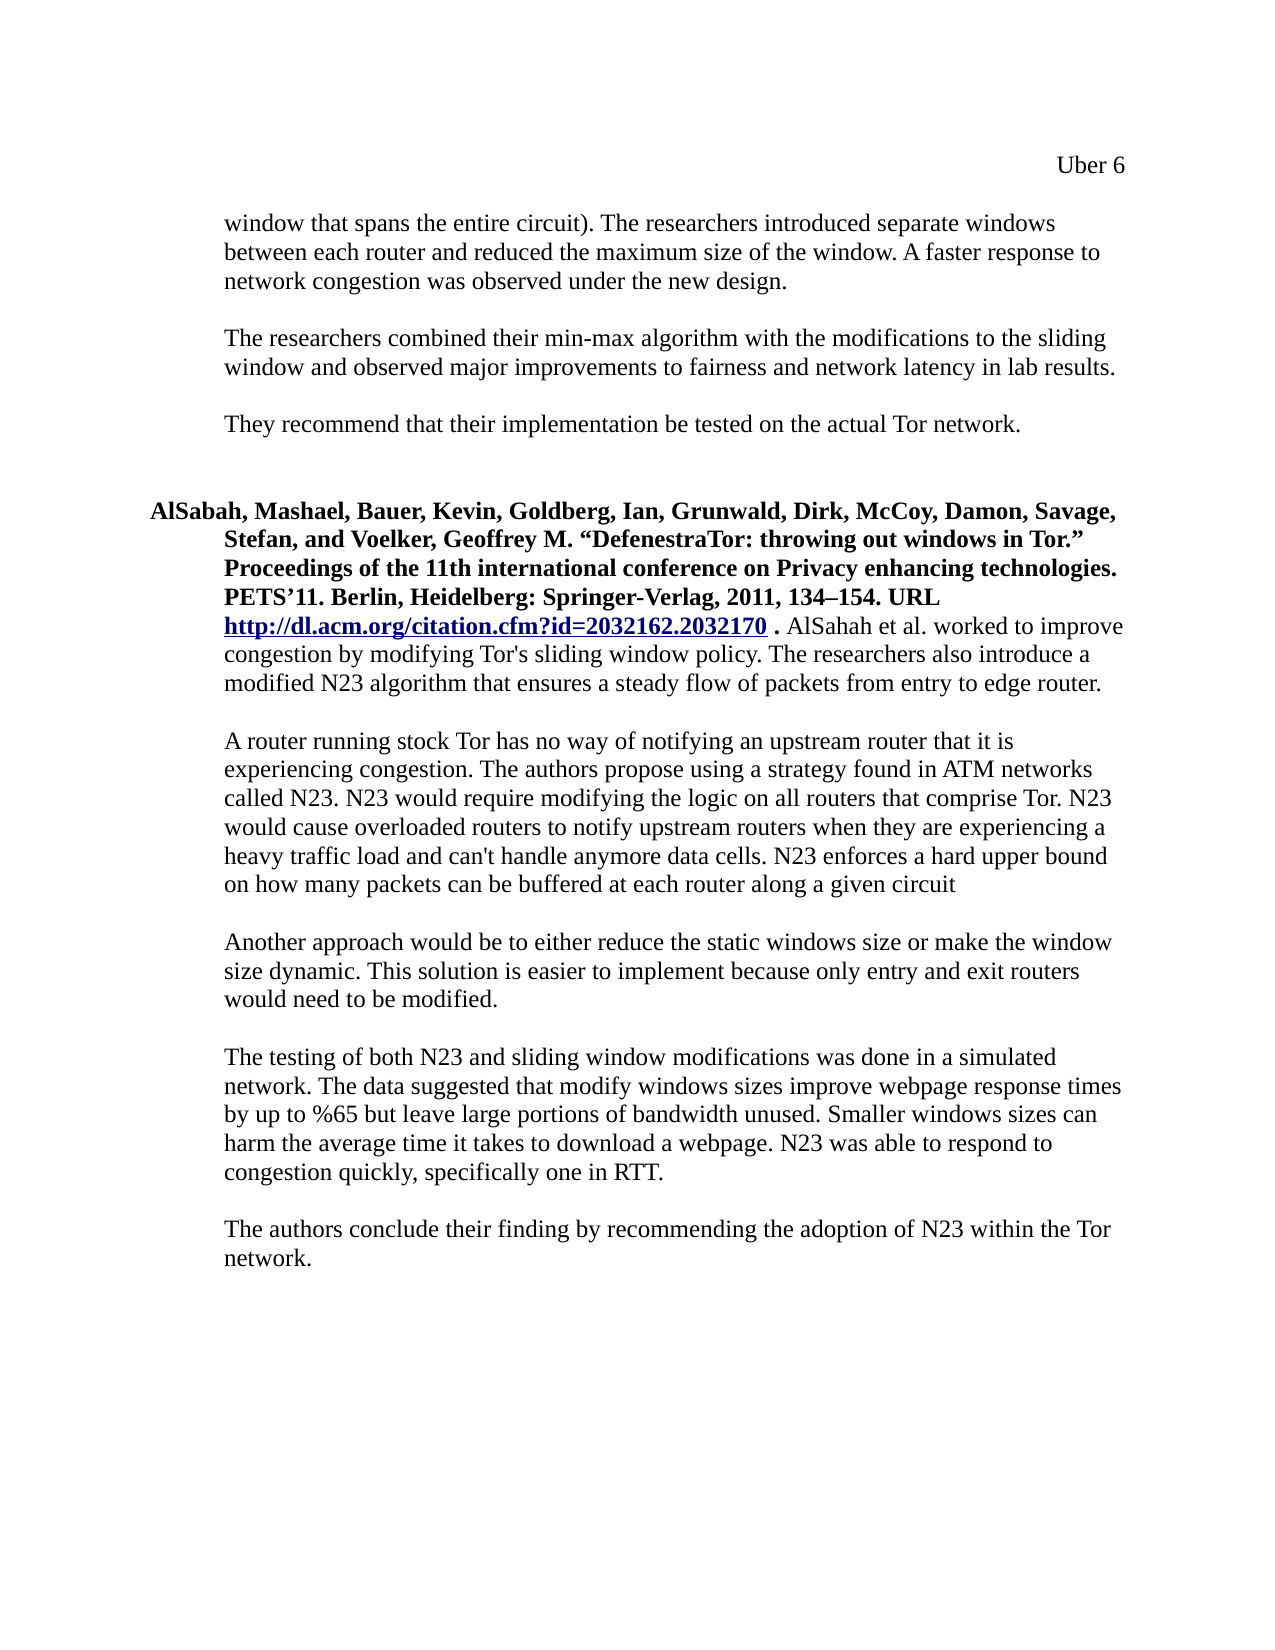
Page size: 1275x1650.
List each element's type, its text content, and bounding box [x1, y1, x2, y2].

text The testing of both N23 and sliding window modifications was done in a simulated network. The data suggested that modify windows sizes improve webpage response times by up to %65 but leave large portions of bandwidth unused. Smaller windows sizes can harm the average time it takes to download a webpage. N23 was able to respond to congestion quickly, specifically one in RTT. [224, 1042, 1125, 1186]
text Stefan, and Voelker, Geoffrey M. “DefenestraTor: throwing out windows in Tor.” Proceedings of the 11th international conference on Privacy enhancing technologies. PETS’11. Berlin, Heidelberg: Springer-Verlag, 2011, 134–154. URL http://dl.acm.org/citation.cfm?id=2032162.2032170 . AlSahah et al. worked to improve congestion by modifying Tor's sliding window policy. The researchers also introduce a modified N23 algorithm that ensures a steady flow of packets from entry to edge router. [224, 524, 1125, 697]
text Another approach would be to either reduce the static windows size or make the window size dynamic. This solution is easier to implement because only entry and exit routers would need to be modified. [224, 927, 1125, 1013]
text window that spans the entire circuit). The researchers introduced separate windows between each router and reduced the maximum size of the window. A faster response to network congestion was observed under the new design. [224, 208, 1125, 294]
text AlSabah, Mashael, Bauer, Kevin, Goldberg, Ian, Grunwald, Dirk, McCoy, Damon, Savage, [150, 496, 1125, 524]
text A router running stock Tor has no way of notifying an upstream router that it is experiencing congestion. The authors propose using a strategy found in ATM networks called N23. N23 would require modifying the logic on all routers that comprise Tor. N23 would cause overloaded routers to notify upstream routers when they are experiencing a heavy traffic load and can't handle anymore data cells. N23 enforces a hard upper bound on how many packets can be buffered at each router along a given circuit [224, 726, 1125, 898]
text The researchers combined their min-max algorithm with the modifications to the sliding window and observed major improvements to fairness and network latency in lab results. [224, 323, 1125, 381]
text They recommend that their implementation be tested on the actual Tor network. [224, 409, 1125, 438]
text The authors conclude their finding by recommending the adoption of N23 within the Tor network. [224, 1214, 1125, 1272]
